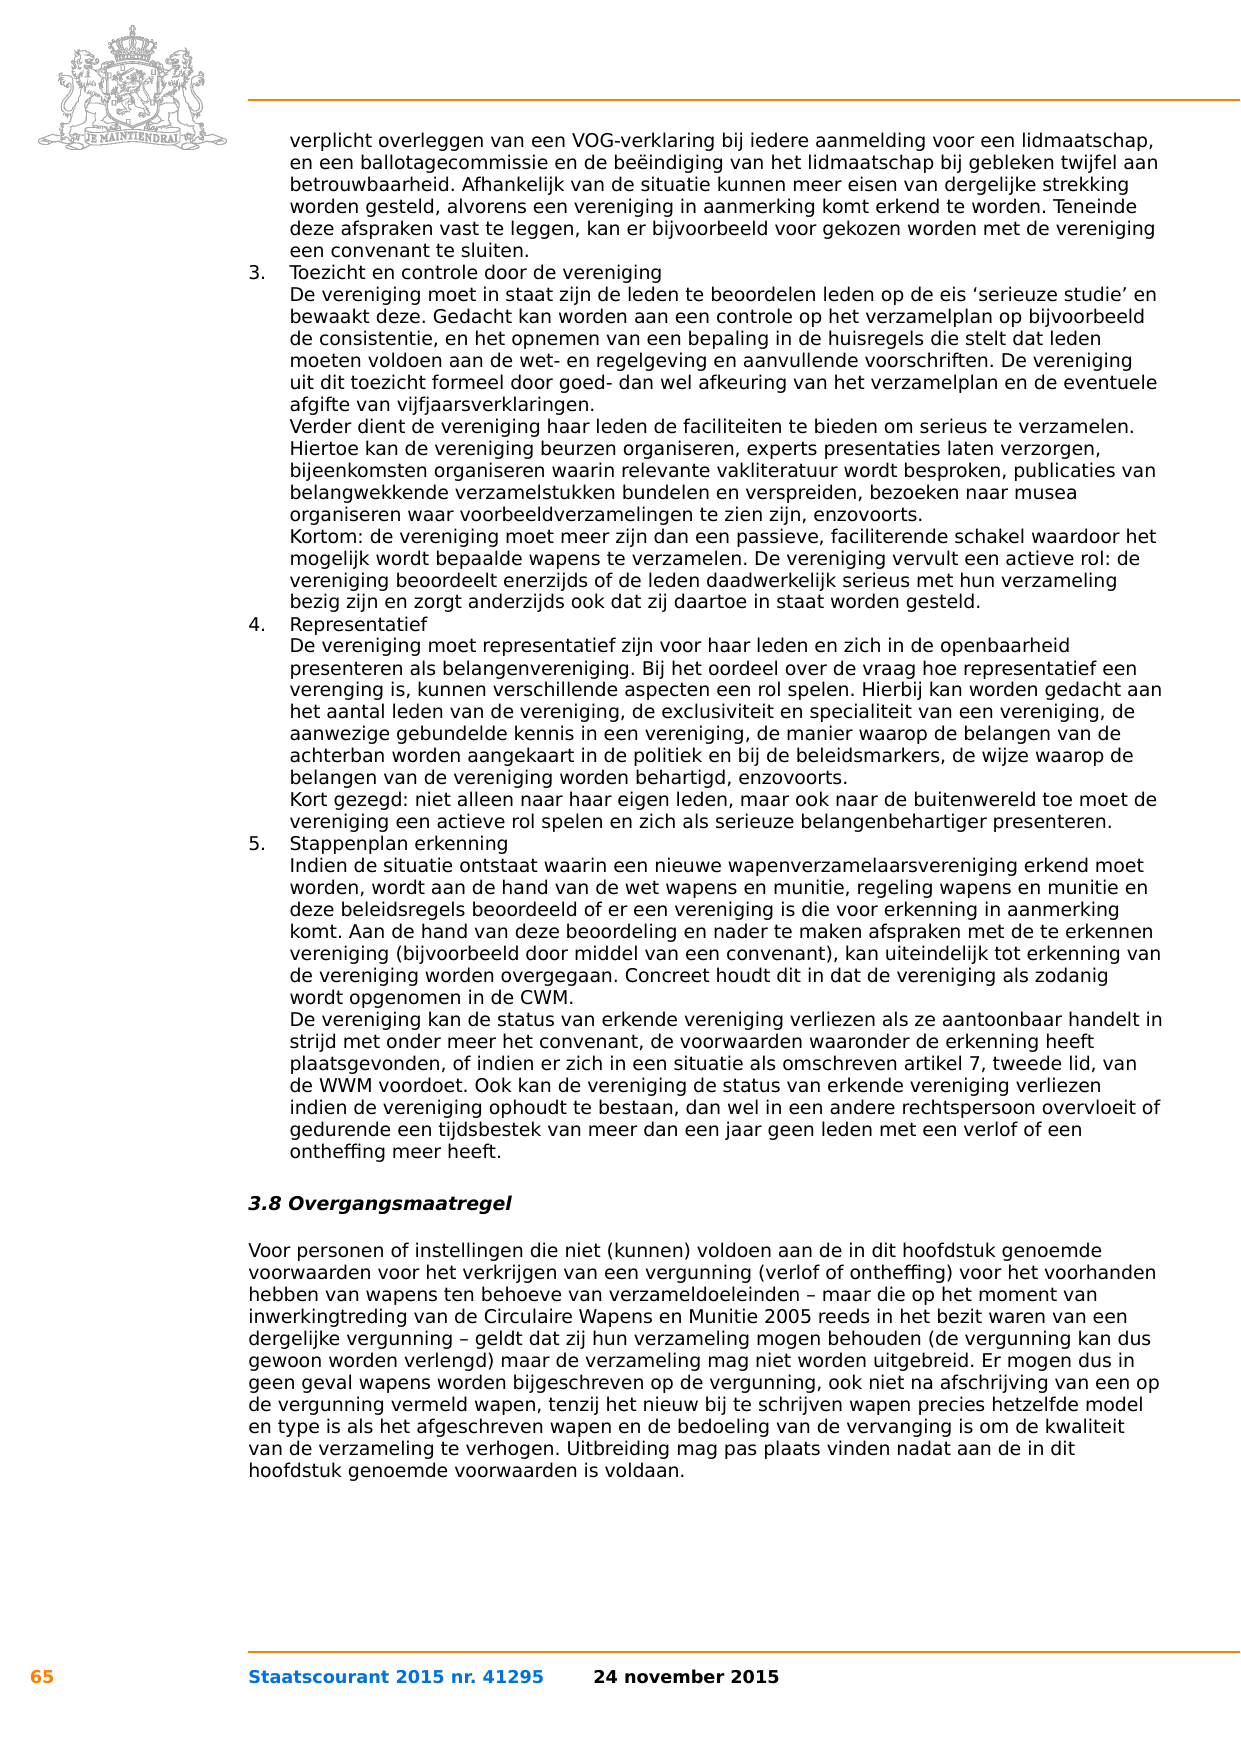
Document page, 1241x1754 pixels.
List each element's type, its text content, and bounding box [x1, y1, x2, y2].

text verplicht overleggen van een VOG-verklaring bij iedere aanmelding voor een lidmaatschap, en een ballotagecommissie en de beëindiging van het lidmaatschap bij gebleken twijfel aan betrouwbaarheid. Afhankelijk van de situatie kunnen meer eisen van dergelijke strekking worden gesteld, alvorens een vereniging in aanmerking komt erkend te worden. Teneinde deze afspraken vast te leggen, kan er bijvoorbeeld voor gekozen worden met de vereniging een convenant te sluiten. [289, 130, 1163, 262]
picture [38, 25, 227, 150]
text Indien de situatie ontstaat waarin een nieuwe wapenverzamelaarsvereniging erkend moet worden, wordt aan de hand van de wet wapens en munitie, regeling wapens en munitie en deze beleidsregels beoordeeld of er een vereniging is die voor erkenning in aanmerking komt. Aan de hand van deze beoordeling en nader te maken afspraken met de te erkennen vereniging (bijvoorbeeld door middel van een convenant), kan uiteindelijk tot erkenning van de vereniging worden overgegaan. Concreet houdt dit in dat de vereniging als zodanig wordt opgenomen in de CWM. [289, 855, 1163, 1009]
text 5. Stappenplan erkenning [248, 833, 1163, 855]
text De vereniging kan de status van erkende vereniging verliezen als ze aantoonbaar handelt in strijd met onder meer het convenant, de voorwaarden waaronder de erkenning heeft plaatsgevonden, of indien er zich in een situatie als omschreven artikel 7, tweede lid, van de WWM voordoet. Ook kan de vereniging de status van erkende vereniging verliezen indien de vereniging ophoudt te bestaan, dan wel in een andere rechtspersoon overvloeit of gedurende een tijdsbestek van meer dan een jaar geen leden met een verlof of een ontheffing meer heeft. [289, 1009, 1163, 1163]
text De vereniging moet in staat zijn de leden te beoordelen leden op de eis ‘serieuze studie’ en bewaakt deze. Gedacht kan worden aan een controle op het verzamelplan op bijvoorbeeld de consistentie, en het opnemen van een bepaling in de huisregels die stelt dat leden moeten voldoen aan de wet- en regelgeving en aanvullende voorschriften. De vereniging uit dit toezicht formeel door goed- dan wel afkeuring van het verzamelplan en de eventuele afgifte van vijfjaarsverklaringen. [289, 284, 1163, 416]
text De vereniging moet representatief zijn voor haar leden en zich in de openbaarheid presenteren als belangenvereniging. Bij het oordeel over de vraag hoe representatief een verenging is, kunnen verschillende aspecten een rol spelen. Hierbij kan worden gedacht aan het aantal leden van de vereniging, de exclusiviteit en specialiteit van een vereniging, de aanwezige gebundelde kennis in een vereniging, de manier waarop de belangen van de achterban worden aangekaart in de politiek en bij de beleidsmarkers, de wijze waarop de belangen van de vereniging worden behartigd, enzovoorts. [289, 635, 1163, 789]
text Kortom: de vereniging moet meer zijn dan een passieve, faciliterende schakel waardoor het mogelijk wordt bepaalde wapens te verzamelen. De vereniging vervult een actieve rol: de vereniging beoordeelt enerzijds of de leden daadwerkelijk serieus met hun verzameling bezig zijn en zorgt anderzijds ook dat zij daartoe in staat worden gesteld. [289, 526, 1163, 613]
text Voor personen of instellingen die niet (kunnen) voldoen aan de in dit hoofdstuk genoemde voorwaarden voor het verkrijgen van een vergunning (verlof of ontheffing) voor het voorhanden hebben van wapens ten behoeve van verzameldoeleinden – maar die op het moment van inwerkingtreding van de Circulaire Wapens en Munitie 2005 reeds in het bezit waren van een dergelijke vergunning – geldt dat zij hun verzameling mogen behouden (de vergunning kan dus gewoon worden verlengd) maar de verzameling mag niet worden uitgebreid. Er mogen dus in geen geval wapens worden bijgeschreven op de vergunning, ook niet na afschrijving van een op de vergunning vermeld wapen, tenzij het nieuw bij te schrijven wapen precies hetzelfde model en type is als het afgeschreven wapen en de bedoeling van de vervanging is om de kwaliteit van de verzameling te verhogen. Uitbreiding mag pas plaats vinden nadat aan de in dit hoofdstuk genoemde voorwaarden is voldaan. [248, 1240, 1163, 1482]
subtitle 3.8 Overgangsmaatregel [248, 1193, 1163, 1215]
text Verder dient de vereniging haar leden de faciliteiten te bieden om serieus te verzamelen. Hiertoe kan de vereniging beurzen organiseren, experts presentaties laten verzorgen, bijeenkomsten organiseren waarin relevante vakliteratuur wordt besproken, publicaties van belangwekkende verzamelstukken bundelen en verspreiden, bezoeken naar musea organiseren waar voorbeeldverzamelingen te zien zijn, enzovoorts. [289, 416, 1163, 526]
text 3. Toezicht en controle door de vereniging [248, 262, 1163, 284]
text 4. Representatief [248, 613, 1163, 635]
text Kort gezegd: niet alleen naar haar eigen leden, maar ook naar de buitenwereld toe moet de vereniging een actieve rol spelen en zich als serieuze belangenbehartiger presenteren. [289, 789, 1163, 833]
